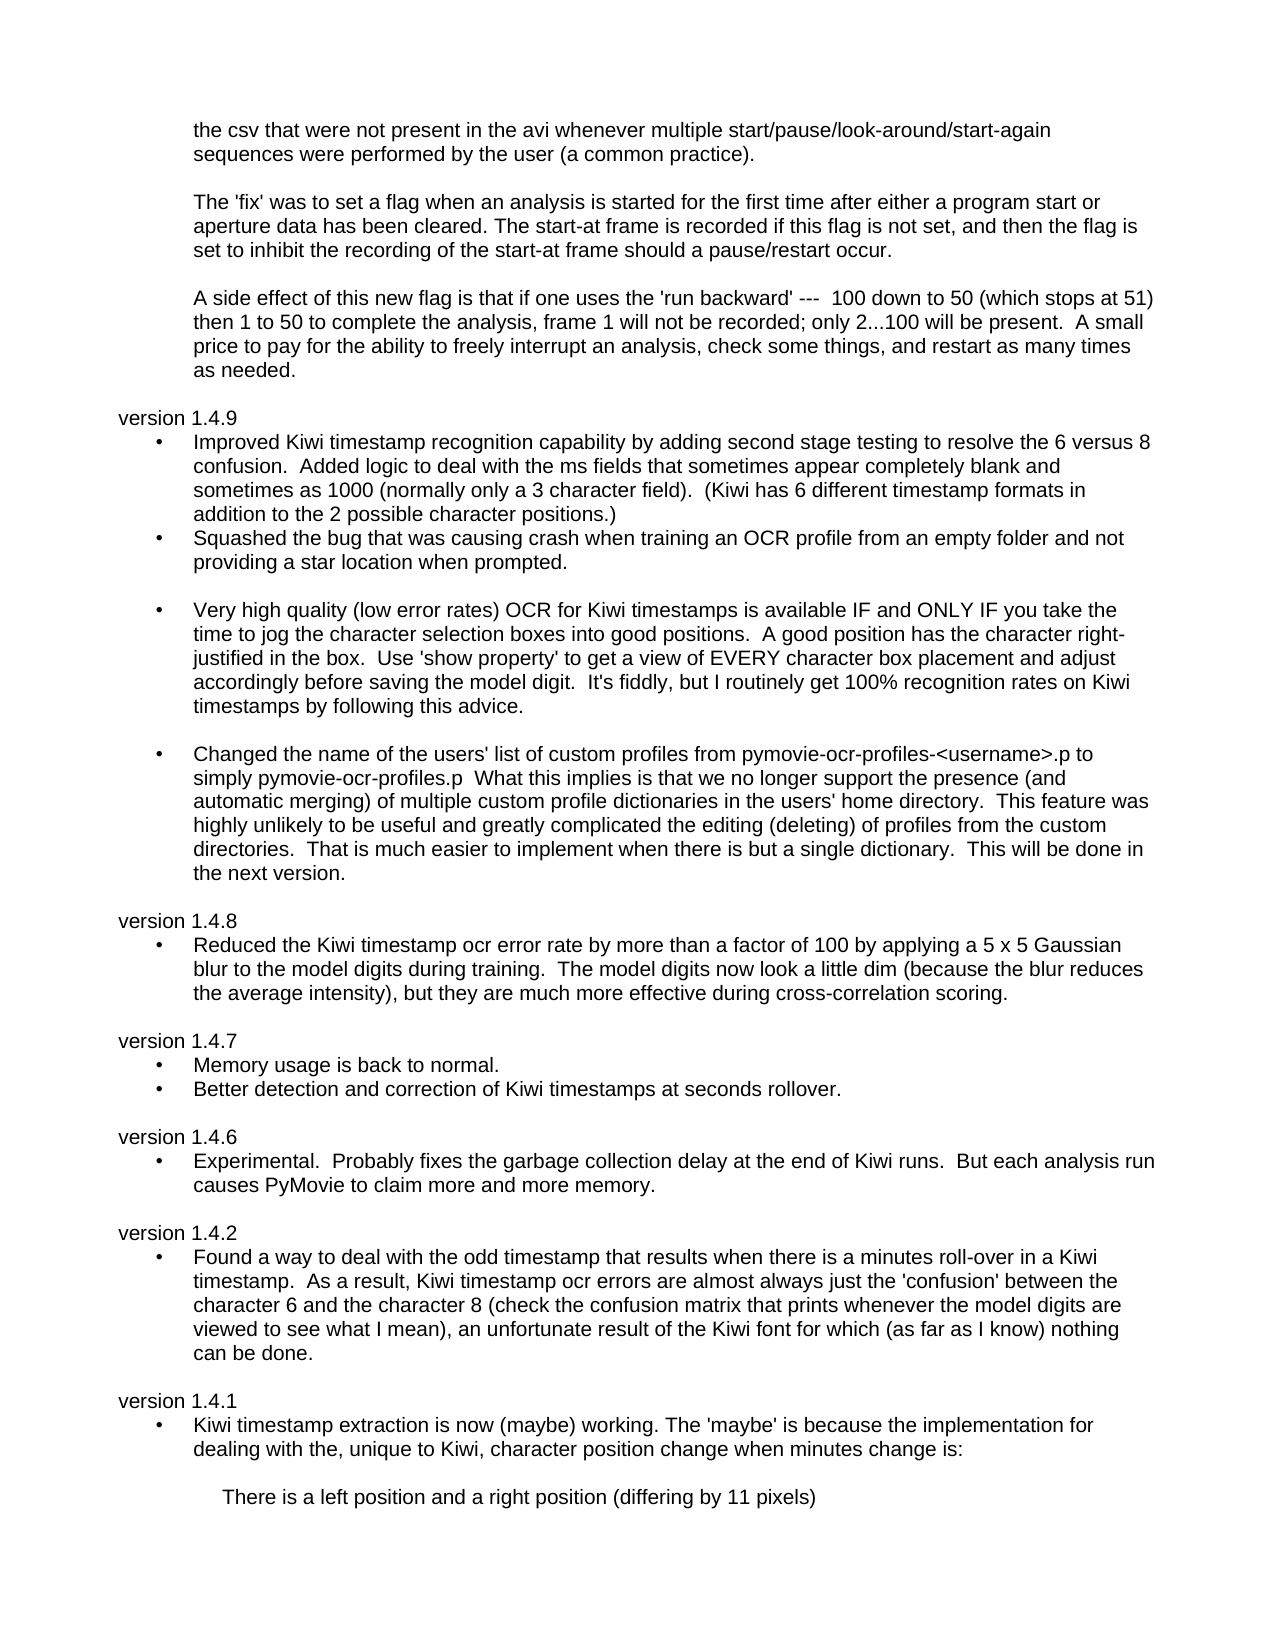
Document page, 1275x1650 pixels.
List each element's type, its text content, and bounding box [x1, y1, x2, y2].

list Kiwi timestamp extraction is now (maybe) working. The 'maybe' is because the implementation for dealing with the, unique to Kiwi, character position change when minutes change is: There is a left position and a right position (differing by 11 pixels) [156, 1413, 1157, 1509]
text version 1.4.7 [118, 1029, 1157, 1053]
list Memory usage is back to normal. [156, 1053, 1157, 1077]
text version 1.4.9 [118, 406, 1157, 429]
list Better detection and correction of Kiwi timestamps at seconds rollover. [156, 1077, 1157, 1125]
text version 1.4.8 [118, 909, 1157, 933]
list Reduced the Kiwi timestamp ocr error rate by more than a factor of 100 by applying a 5 x 5 Gaussian blur to the model digits during training. The model digits now look a little dim (because the blur reduces the average intensity), but they are much more effective during cross-correlation scoring. [156, 933, 1157, 1029]
list Improved Kiwi timestamp recognition capability by adding second stage testing to resolve the 6 versus 8 confusion. Added logic to deal with the ms fields that sometimes appear completely blank and sometimes as 1000 (normally only a 3 character field). (Kiwi has 6 different timestamp formats in addition to the 2 possible character positions.) [156, 429, 1157, 526]
list Changed the name of the users' list of custom profiles from pymovie-ocr-profiles-<username>.p to simply pymovie-ocr-profiles.p What this implies is that we no longer support the presence (and automatic merging) of multiple custom profile dictionaries in the users' home directory. This feature was highly unlikely to be useful and greatly complicated the editing (deleting) of profiles from the custom directories. That is much easier to implement when there is but a single dictionary. This will be done in the next version. [156, 741, 1157, 909]
list Squashed the bug that was causing crash when training an OCR profile from an empty folder and not providing a star location when prompted. [156, 526, 1157, 597]
text version 1.4.2 [118, 1221, 1157, 1245]
list Experimental. Probably fixes the garbage collection delay at the end of Kiwi runs. But each analysis run causes PyMovie to claim more and more memory. [156, 1149, 1157, 1221]
list Found a way to deal with the odd timestamp that results when there is a minutes roll-over in a Kiwi timestamp. As a result, Kiwi timestamp ocr errors are almost always just the 'confusion' between the character 6 and the character 8 (check the confusion matrix that prints whenever the model digits are viewed to see what I mean), an unfortunate result of the Kiwi font for which (as far as I know) nothing can be done. [156, 1245, 1157, 1389]
text version 1.4.1 [118, 1389, 1157, 1413]
text version 1.4.6 [118, 1125, 1157, 1149]
list Very high quality (low error rates) OCR for Kiwi timestamps is available IF and ONLY IF you take the time to jog the character selection boxes into good positions. A good position has the character right-justified in the box. Use 'show property' to get a view of EVERY character box placement and adjust accordingly before saving the model digit. It's fiddly, but I routinely get 100% recognition rates on Kiwi timestamps by following this advice. [156, 597, 1157, 741]
list the csv that were not present in the avi whenever multiple start/pause/look-around/start-again sequences were performed by the user (a common practice). The 'fix' was to set a flag when an analysis is started for the first time after either a program start or aperture data has been cleared. The start-at frame is recorded if this flag is not set, and then the flag is set to inhibit the recording of the start-at frame should a pause/restart occur. A side effect of this new flag is that if one uses the 'run backward' --- 100 down to 50 (which stops at 51) then 1 to 50 to complete the analysis, frame 1 will not be recorded; only 2...100 will be present. A small price to pay for the ability to freely interrupt an analysis, check some things, and restart as many times as needed. [156, 118, 1157, 406]
